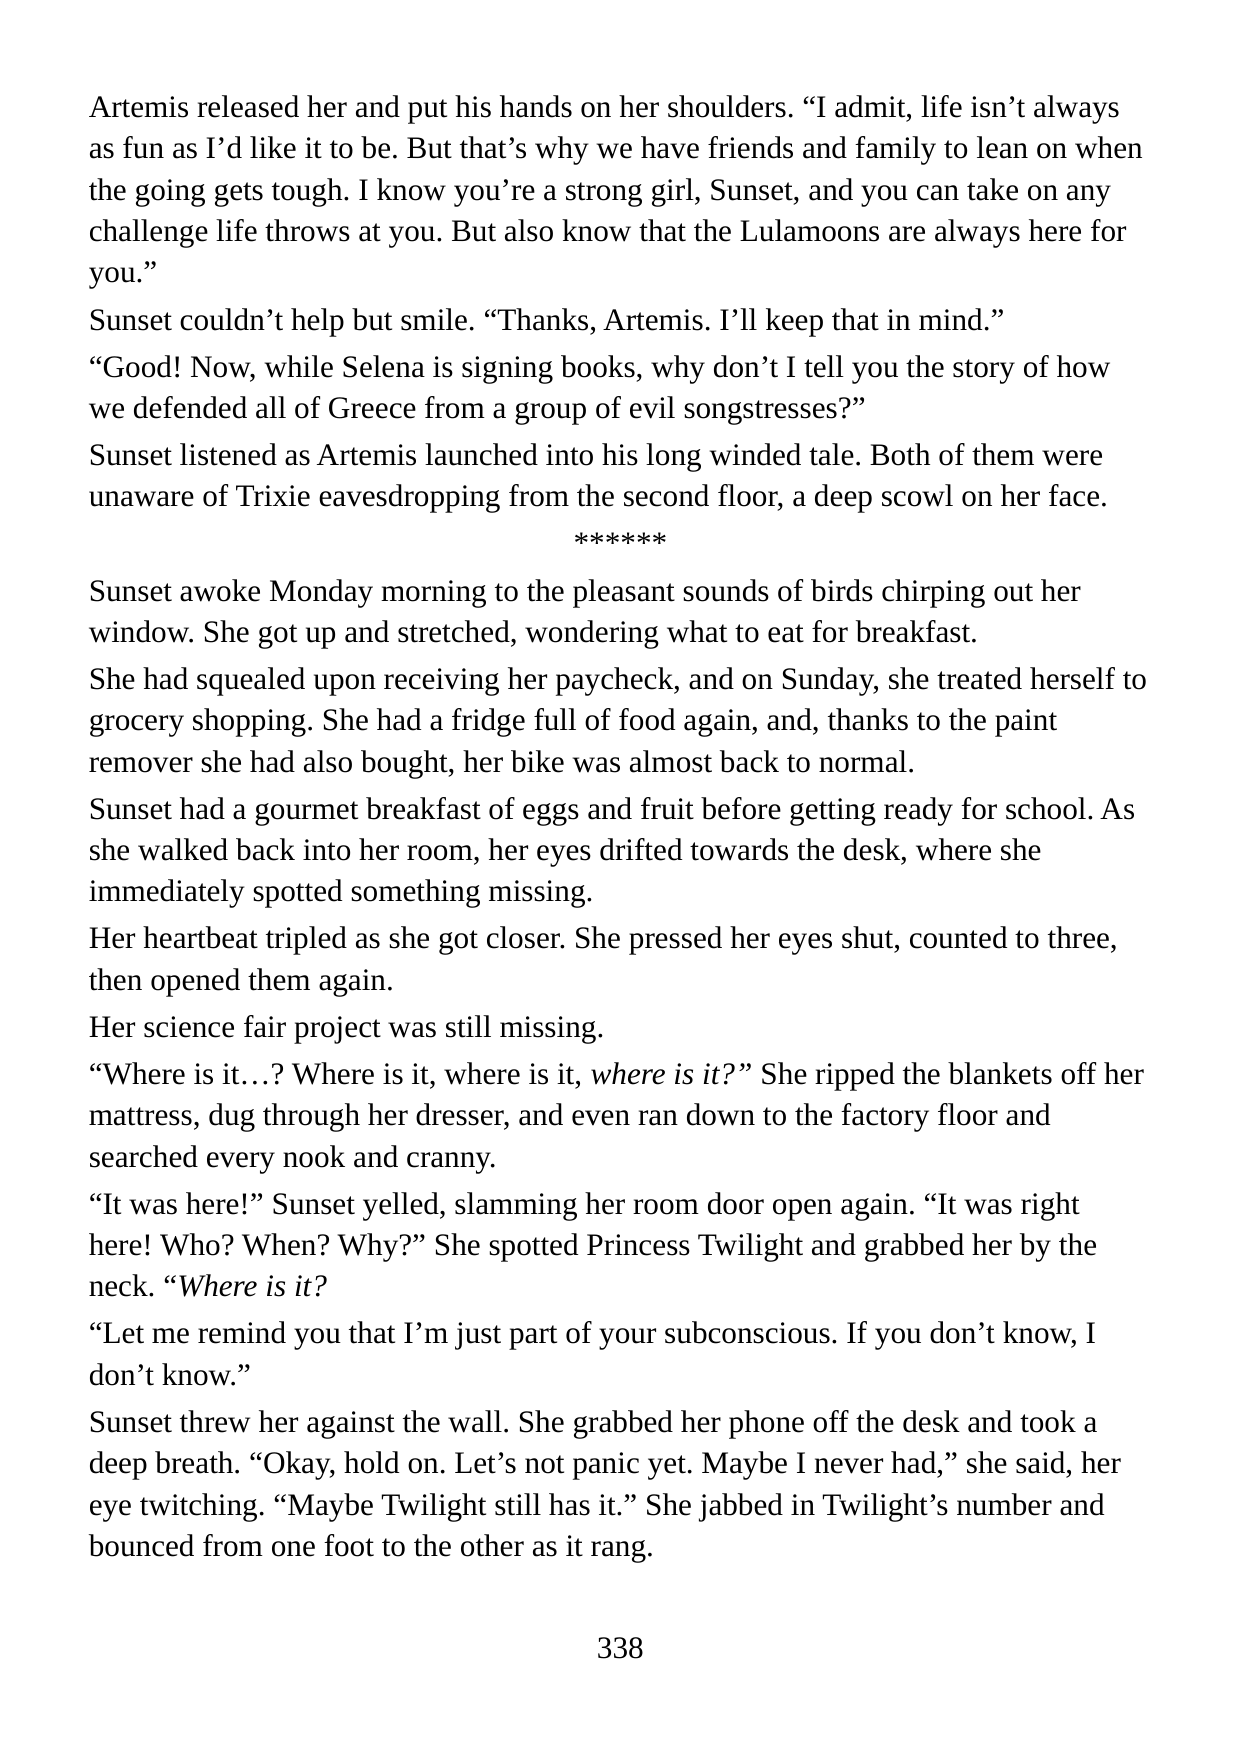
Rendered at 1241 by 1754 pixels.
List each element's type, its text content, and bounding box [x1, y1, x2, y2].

text Artemis released her and put his hands on her shoulders. “I admit, life isn’t always as fun as I’d like it to be. But that’s why we have friends and family to lean on when the going gets tough. I know you’re a strong girl, Sunset, and you can take on any challenge life throws at you. But also know that the Lulamoons are always here for you.” [88, 88, 1152, 289]
text ****** [88, 525, 1152, 561]
text “It was here!” Sunset yelled, slamming her room door open again. “It was right here! Who? When? Why?” She spotted Princess Twilight and grabbed her by the neck. “Where is it? [88, 1185, 1152, 1303]
text Sunset awoke Monday morning to the pleasant sounds of birds chirping out her window. She got up and stretched, wondering what to eat for breakfast. [88, 572, 1152, 649]
text “Where is it…? Where is it, where is it, where is it?” She ripped the blankets off her mattress, dug through her dresser, and even ran down to the factory floor and searched every nook and cranny. [88, 1055, 1152, 1174]
text Sunset listened as Artemis launched into his long winded tale. Both of them were unaware of Trixie eavesdropping from the second floor, a deep scowl on her face. [88, 436, 1152, 513]
text Sunset couldn’t help but smile. “Thanks, Artemis. I’ll keep that in mind.” [88, 301, 1152, 337]
text Her science fair project was still missing. [88, 1008, 1152, 1044]
text Sunset had a gourmet breakfast of eggs and fruit before getting ready for school. As she walked back into her room, her eyes drifted towards the desk, where she immediately spotted something missing. [88, 790, 1152, 908]
text Her heartbeat tripled as she got closer. She pressed her eyes shut, counted to three, then opened them again. [88, 920, 1152, 997]
text Sunset threw her against the wall. She grabbed her phone off the desk and took a deep breath. “Okay, hold on. Let’s not panic yet. Maybe I never had,” she said, her eye twitching. “Maybe Twilight still has it.” She jabbed in Twilight’s number and bounced from one foot to the other as it rang. [88, 1403, 1152, 1563]
text “Good! Now, while Selena is signing books, why don’t I tell you the story of how we defended all of Greece from a group of evil songstresses?” [88, 348, 1152, 425]
text “Let me remind you that I’m just part of your subconscious. If you don’t know, I don’t know.” [88, 1315, 1152, 1392]
text She had squealed upon receiving her paycheck, and on Sunday, she treated herself to grocery shopping. She had a fridge full of food again, and, thanks to the paint remover she had also bought, her bike was almost back to normal. [88, 660, 1152, 779]
